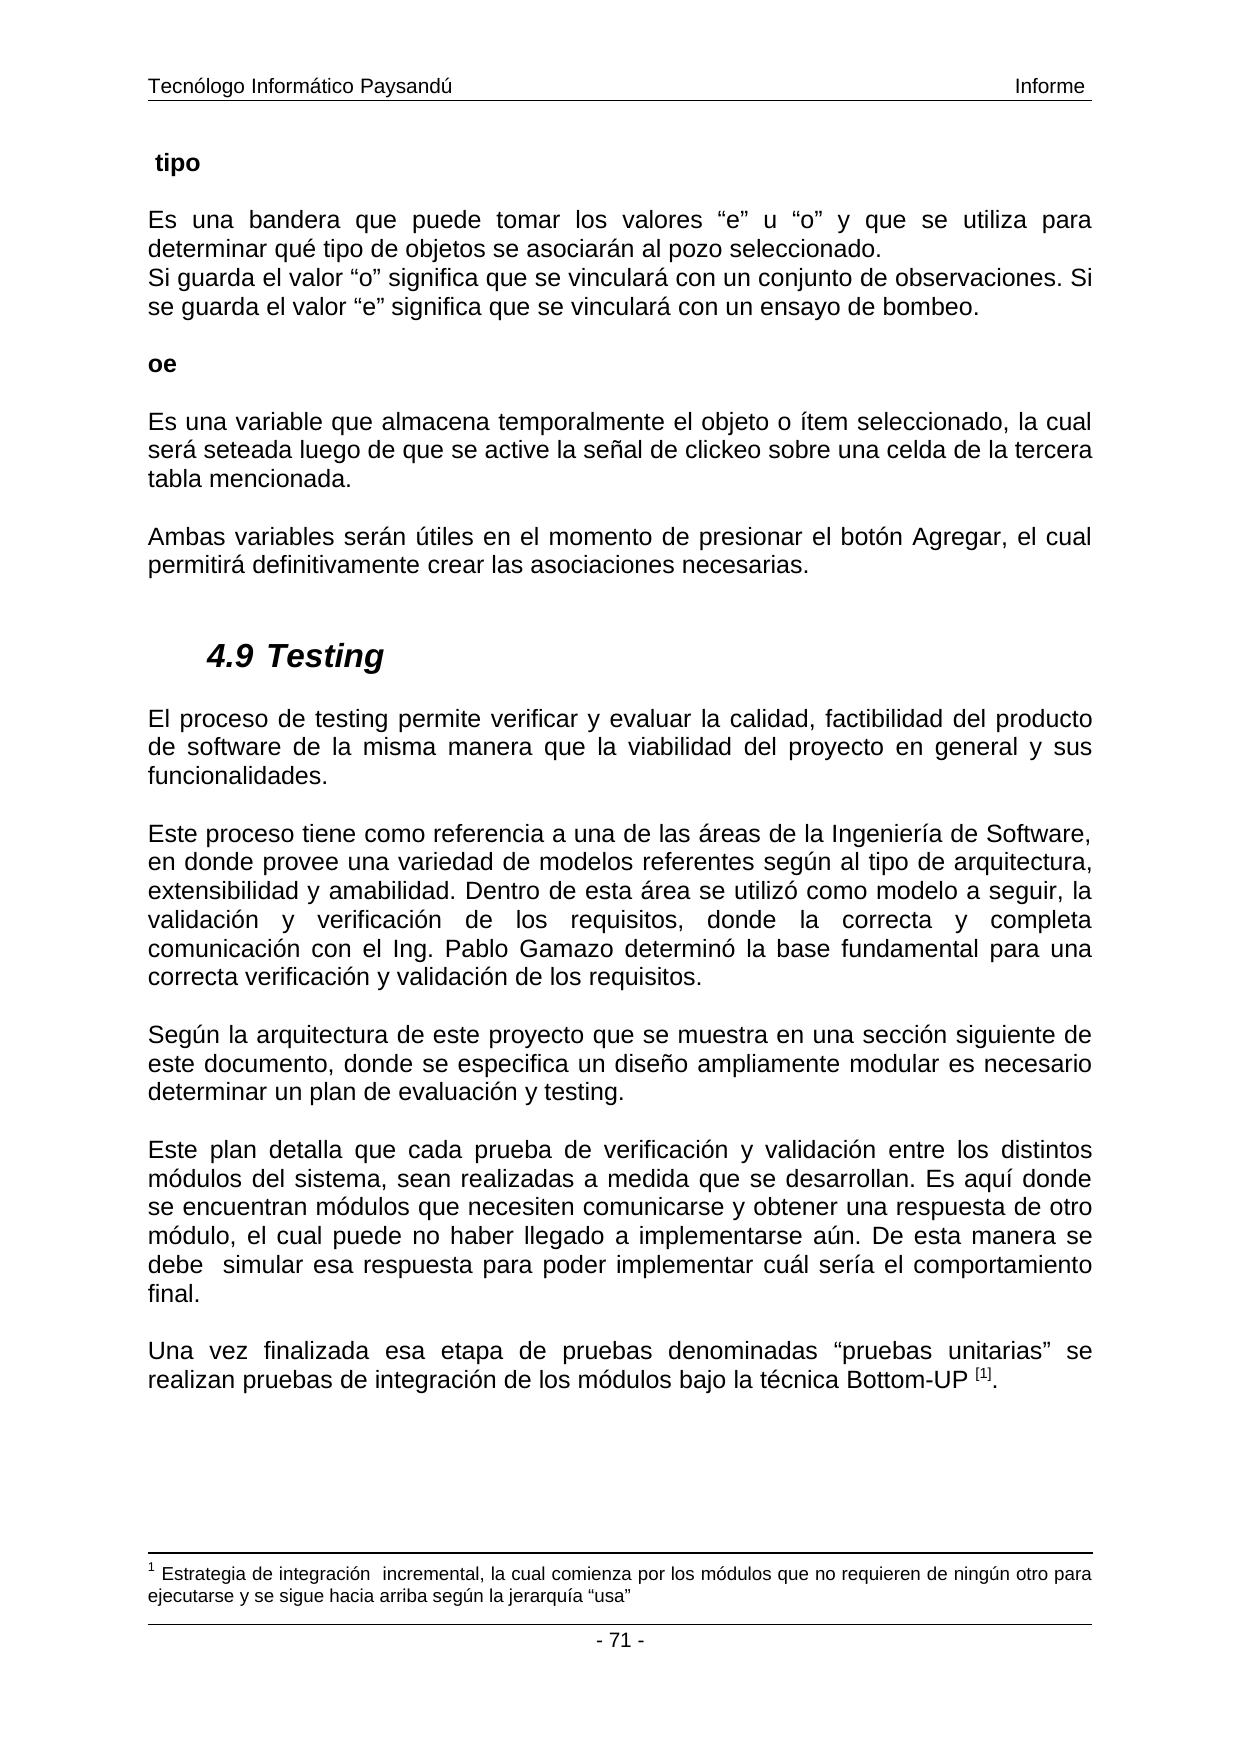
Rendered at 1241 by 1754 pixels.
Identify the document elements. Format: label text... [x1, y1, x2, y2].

text Este proceso tiene como referencia a una de las áreas de la Ingeniería de Software, en donde provee una variedad de modelos referentes según al tipo de arquitectura, extensibilidad y amabilidad. Dentro de esta área se utilizó como modelo a seguir, la validación y verificación de los requisitos, donde la correcta y completa comunicación con el Ing. Pablo Gamazo determinó la base fundamental para una correcta verificación y validación de los requisitos. [148, 819, 1092, 991]
text Una vez finalizada esa etapa de pruebas denominadas “pruebas unitarias” se realizan pruebas de integración de los módulos bajo la técnica Bottom-UP []. [148, 1336, 1092, 1394]
text oe [148, 349, 1092, 378]
text tipo [148, 148, 1092, 176]
text Es una variable que almacena temporalmente el objeto o ítem seleccionado, la cual será seteada luego de que se active la señal de clickeo sobre una celda de la tercera tabla mencionada. [148, 406, 1092, 493]
subtitle Testing [207, 636, 1092, 675]
text Es una bandera que puede tomar los valores “e” u “o” y que se utiliza para determinar qué tipo de objetos se asociarán al pozo seleccionado. [148, 205, 1092, 263]
text Este plan detalla que cada prueba de verificación y validación entre los distintos módulos del sistema, sean realizadas a medida que se desarrollan. Es aquí donde se encuentran módulos que necesiten comunicarse y obtener una respuesta de otro módulo, el cual puede no haber llegado a implementarse aún. De esta manera se debe simular esa respuesta para poder implementar cuál sería el comportamiento final. [148, 1135, 1092, 1307]
text Según la arquitectura de este proyecto que se muestra en una sección siguiente de este documento, donde se especifica un diseño ampliamente modular es necesario determinar un plan de evaluación y testing. [148, 1020, 1092, 1106]
text Estrategia de integración incremental, la cual comienza por los módulos que no requieren de ningún otro para ejecutarse y se sigue hacia arriba según la jerarquía “usa” [148, 1559, 1092, 1606]
text Si guarda el valor “o” significa que se vinculará con un conjunto de observaciones. Si se guarda el valor “e” significa que se vinculará con un ensayo de bombeo. [148, 263, 1092, 320]
text Ambas variables serán útiles en el momento de presionar el botón Agregar, el cual permitirá definitivamente crear las asociaciones necesarias. [148, 521, 1092, 579]
text El proceso de testing permite verificar y evaluar la calidad, factibilidad del producto de software de la misma manera que la viabilidad del proyecto en general y sus funcionalidades. [148, 704, 1092, 790]
